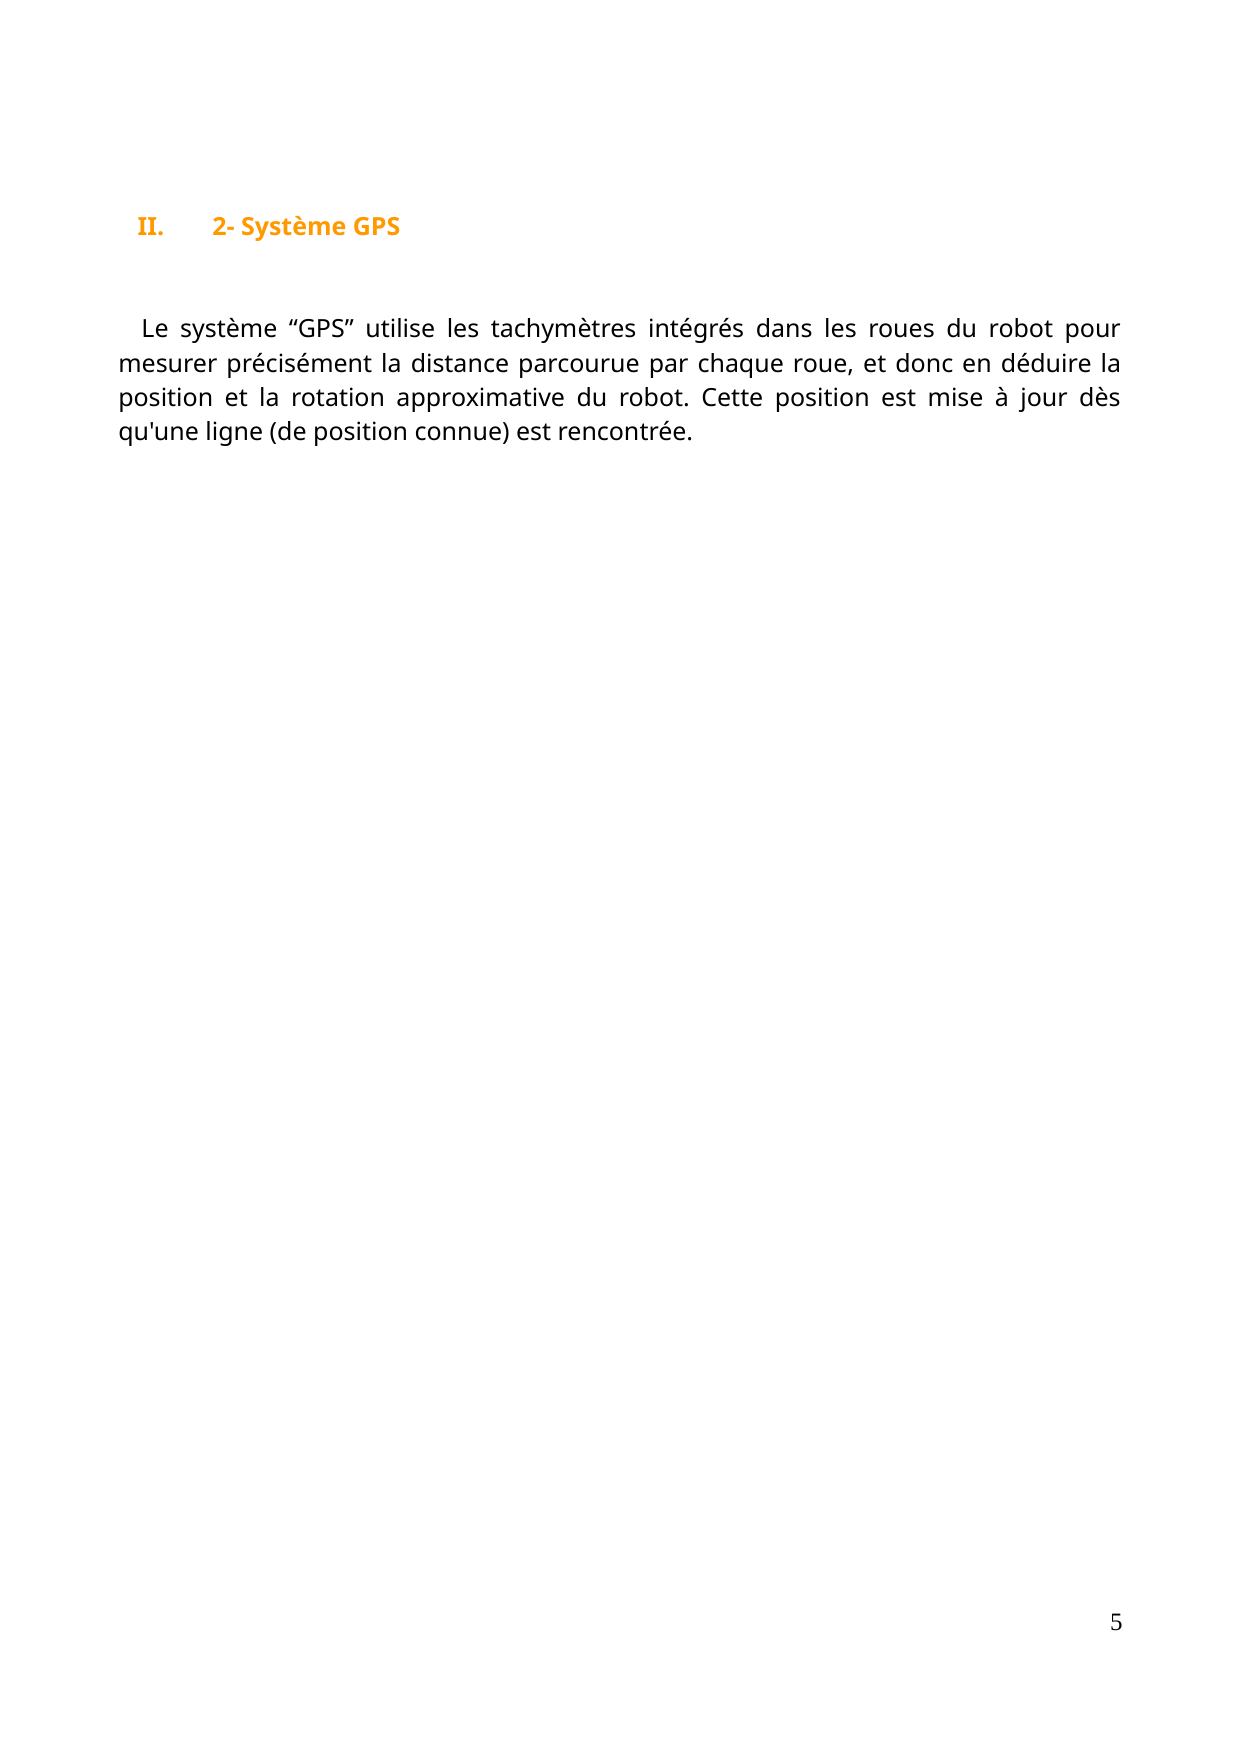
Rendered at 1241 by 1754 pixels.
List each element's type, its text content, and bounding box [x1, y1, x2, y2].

text II. 2- Système GPS [118, 209, 1122, 243]
text Le système “GPS” utilise les tachymètres intégrés dans les roues du robot pour mesurer précisément la distance parcourue par chaque roue, et donc en déduire la position et la rotation approximative du robot. Cette position est mise à jour dès qu'une ligne (de position connue) est rencontrée. [118, 311, 1122, 447]
